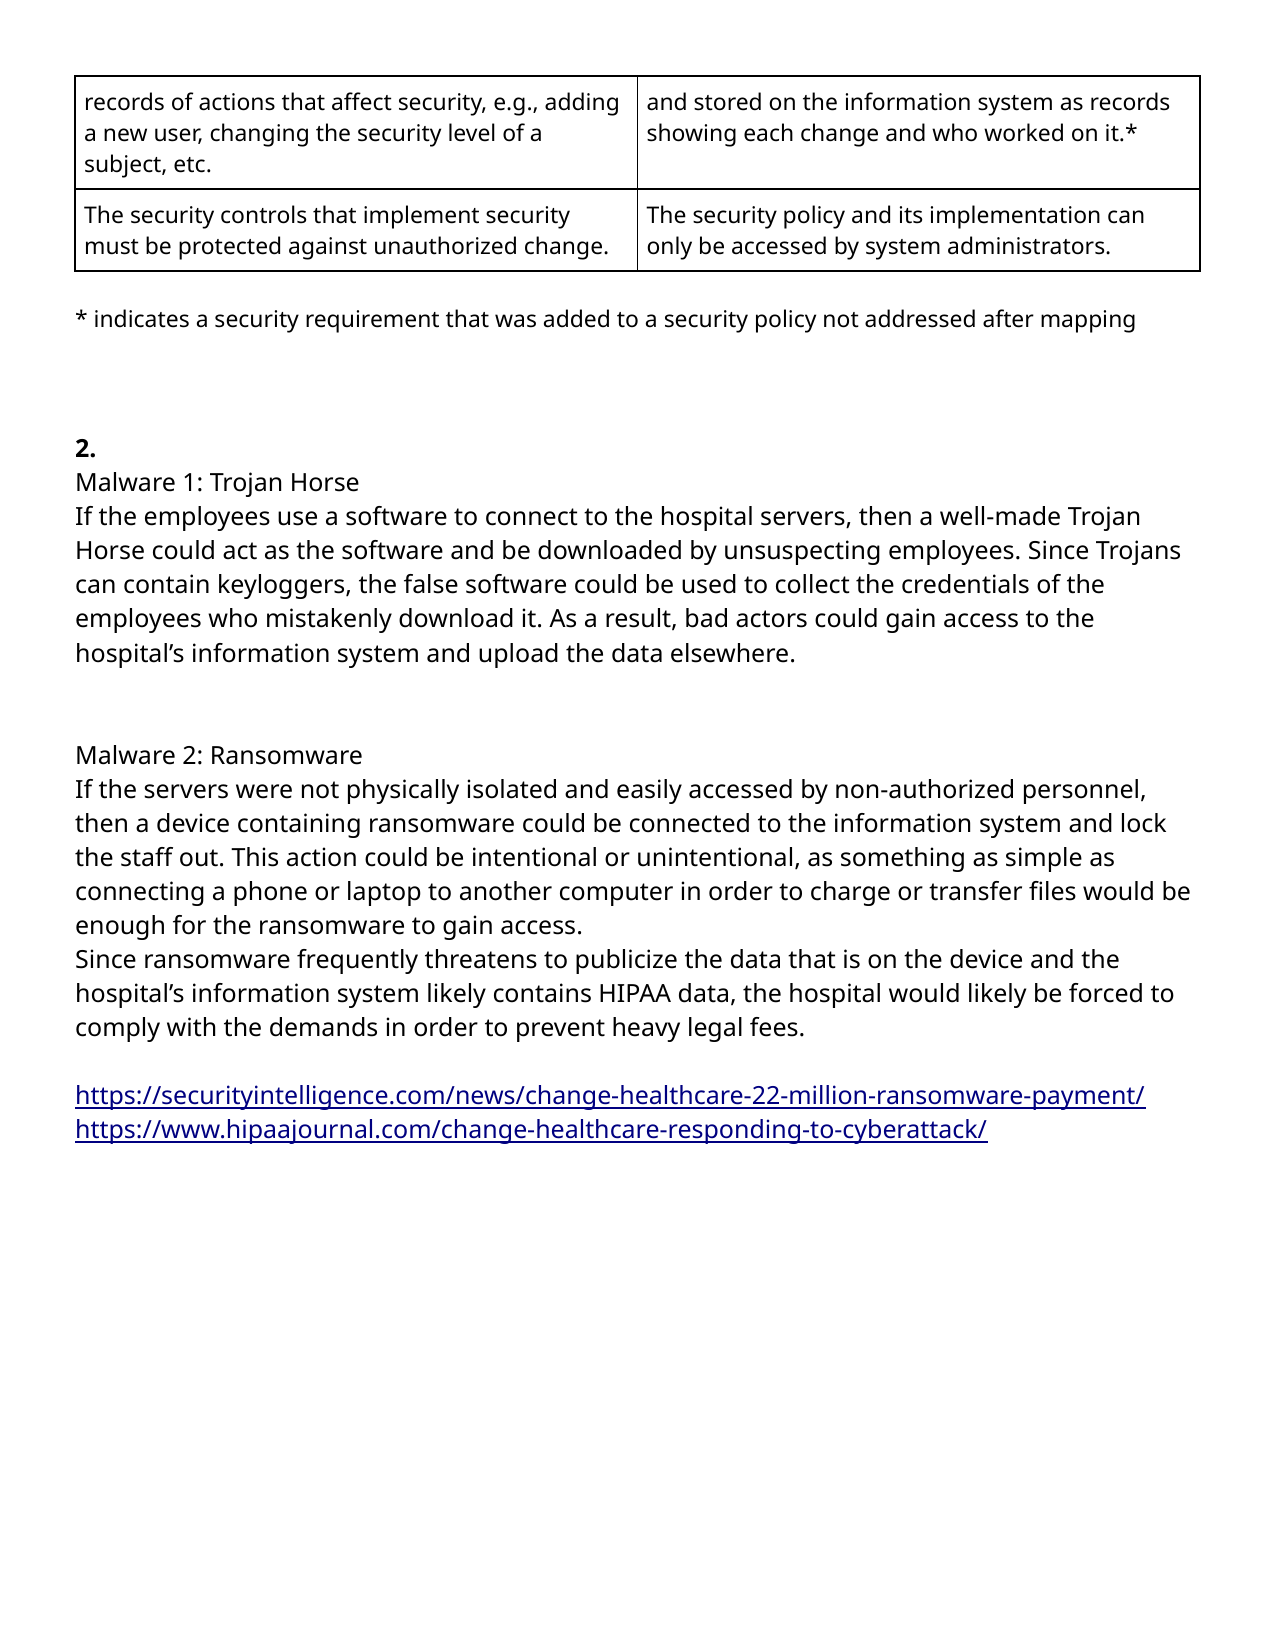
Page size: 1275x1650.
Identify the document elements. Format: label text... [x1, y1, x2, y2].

table_cell The security controls that implement security must be protected against unauthorized change. [76, 190, 637, 270]
text Malware 1: Trojan Horse [75, 465, 1200, 499]
text https://www.hipaajournal.com/change-healthcare-responding-to-cyberattack/ [75, 1112, 1200, 1146]
table_cell records of actions that affect security, e.g., adding a new user, changing the security level of a subject, etc. [76, 77, 637, 188]
text If the servers were not physically isolated and easily accessed by non-authorized personnel, then a device containing ransomware could be connected to the information system and lock the staff out. This action could be intentional or unintentional, as something as simple as connecting a phone or laptop to another computer in order to charge or transfer files would be enough for the ransomware to gain access. [75, 771, 1200, 942]
text Since ransomware frequently threatens to publicize the data that is on the device and the hospital’s information system likely contains HIPAA data, the hospital would likely be forced to comply with the demands in order to prevent heavy legal fees. [75, 942, 1200, 1044]
table_cell and stored on the information system as records showing each change and who worked on it.* [638, 77, 1199, 188]
text * indicates a security requirement that was added to a security policy not addressed after mapping [75, 303, 1200, 334]
text 2. [75, 431, 1200, 465]
text If the employees use a software to connect to the hospital servers, then a well-made Trojan Horse could act as the software and be downloaded by unsuspecting employees. Since Trojans can contain keyloggers, the false software could be used to collect the credentials of the employees who mistakenly download it. As a result, bad actors could gain access to the hospital’s information system and upload the data elsewhere. [75, 499, 1200, 669]
table_cell The security policy and its implementation can only be accessed by system administrators. [638, 190, 1199, 270]
text Malware 2: Ransomware [75, 737, 1200, 771]
text https://securityintelligence.com/news/change-healthcare-22-million-ransomware-payment/ [75, 1078, 1200, 1112]
